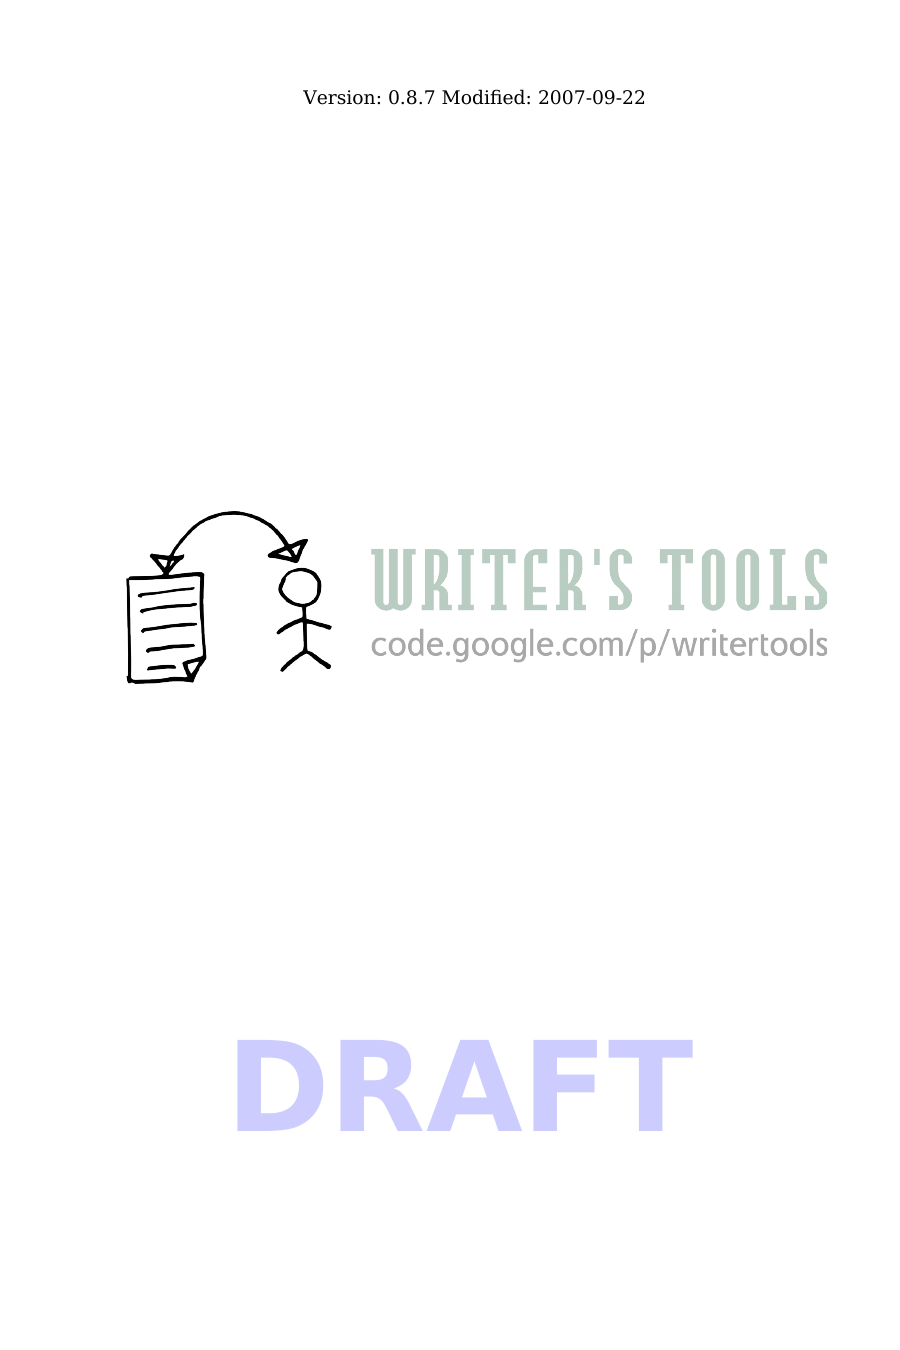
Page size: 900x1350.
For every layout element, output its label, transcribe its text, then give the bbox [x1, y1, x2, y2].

list Version: 0.8.7 Modified: 2007-09-22 [124, 87, 825, 109]
picture [126, 511, 828, 684]
text DRAFT [226, 1016, 700, 1161]
